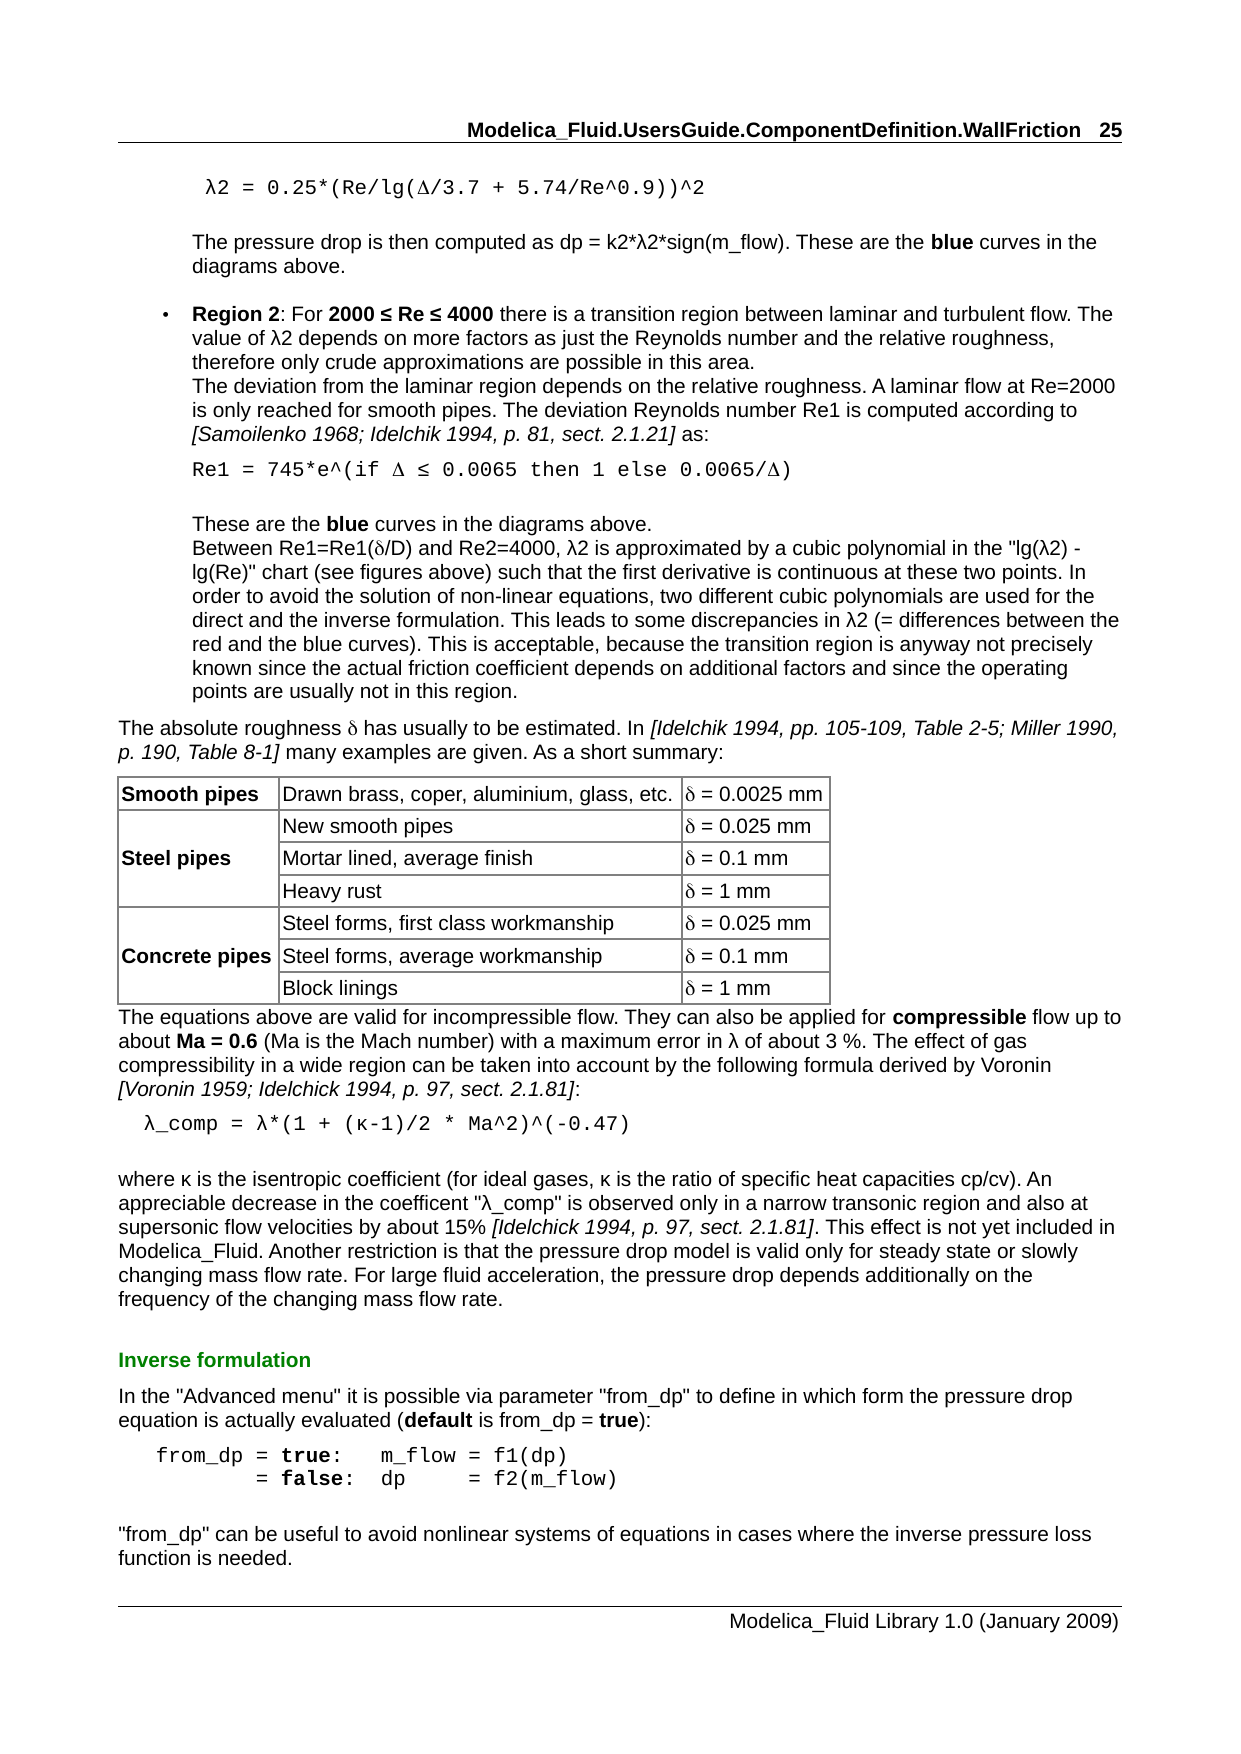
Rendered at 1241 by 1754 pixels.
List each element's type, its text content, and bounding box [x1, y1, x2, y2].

table_cell Steel forms, first class workmanship [280, 908, 681, 938]
table_cell d = 0.1 mm [683, 940, 829, 971]
table_cell Steel forms, average workmanship [280, 940, 681, 971]
list Region 2: For 2000 ≤ Re ≤ 4000 there is a transition region between laminar and turbulent flow. The value of λ2 depends on more factors as just the Reynolds number and the relative roughness, therefore only crude approximations are possible in this area. The deviation from the laminar region depends on the relative roughness. A laminar flow at Re=2000 is only reached for smooth pipes. The deviation Reynolds number Re1 is computed according to [Samoilenko 1968; Idelchik 1994, p. 81, sect. 2.1.21] as: [162, 302, 1122, 446]
table_cell d = 0.025 mm [683, 908, 829, 938]
list λ2 = 0.25*(Re/lg(D/3.7 + 5.74/Re^0.9))^2 [162, 177, 1122, 201]
text The absolute roughness d has usually to be estimated. In [Idelchik 1994, pp. 105-109, Table 2-5; Miller 1990, p. 190, Table 8-1] many examples are given. As a short summary: [118, 716, 1122, 764]
table_cell Concrete pipes [119, 908, 278, 1003]
table_cell Heavy rust [280, 876, 681, 906]
text λ_comp = λ*(1 + (κ-1)/2 * Ma^2)^(-0.47) [118, 1113, 1122, 1137]
table_cell d = 1 mm [683, 973, 829, 1003]
table_cell Block linings [280, 973, 681, 1003]
text = false: dp = f2(m_flow) [118, 1468, 1122, 1492]
text In the "Advanced menu" it is possible via parameter "from_dp" to define in which form the pressure drop equation is actually evaluated (default is from_dp = true): [118, 1384, 1122, 1432]
table_header d = 0.0025 mm [683, 778, 829, 809]
table_cell Steel pipes [119, 811, 278, 906]
table_header Smooth pipes [119, 778, 278, 809]
table_cell Mortar lined, average finish [280, 843, 681, 873]
list The pressure drop is then computed as dp = k2*λ2*sign(m_flow). These are the blue curves in the diagrams above. [162, 230, 1122, 302]
text from_dp = true: m_flow = f1(dp) [118, 1445, 1122, 1468]
table_cell d = 0.025 mm [683, 811, 829, 841]
text The equations above are valid for incompressible flow. They can also be applied for compressible flow up to about Ma = 0.6 (Ma is the Mach number) with a maximum error in λ of about 3 %. The effect of gas compressibility in a wide region can be taken into account by the following formula derived by Voronin [Voronin 1959; Idelchick 1994, p. 97, sect. 2.1.81]: [118, 1005, 1122, 1101]
text "from_dp" can be useful to avoid nonlinear systems of equations in cases where the inverse pressure loss function is needed. [118, 1521, 1122, 1569]
table_header Drawn brass, coper, aluminium, glass, etc. [280, 778, 681, 809]
list These are the blue curves in the diagrams above. Between Re1=Re1(d/D) and Re2=4000, λ2 is approximated by a cubic polynomial in the "lg(λ2) - lg(Re)" chart (see figures above) such that the first derivative is continuous at these two points. In order to avoid the solution of non-linear equations, two different cubic polynomials are used for the direct and the inverse formulation. This leads to some discrepancies in λ2 (= differences between the red and the blue curves). This is acceptable, because the transition region is anyway not precisely known since the actual friction coefficient depends on additional factors and since the operating points are usually not in this region. [162, 511, 1122, 703]
table_cell d = 0.1 mm [683, 843, 829, 873]
table_cell d = 1 mm [683, 876, 829, 906]
subtitle Inverse formulation [118, 1348, 1122, 1372]
text where κ is the isentropic coefficient (for ideal gases, κ is the ratio of specific heat capacities cp/cv). An appreciable decrease in the coefficent "λ_comp" is observed only in a narrow transonic region and also at supersonic flow velocities by about 15% [Idelchick 1994, p. 97, sect. 2.1.81]. This effect is not yet included in Modelica_Fluid. Another restriction is that the pressure drop model is valid only for steady state or slowly changing mass flow rate. For large fluid acceleration, the pressure drop depends additionally on the frequency of the changing mass flow rate. [118, 1167, 1122, 1310]
list Re1 = 745*e^(if D ≤ 0.0065 then 1 else 0.0065/D) [162, 458, 1122, 482]
table_cell New smooth pipes [280, 811, 681, 841]
